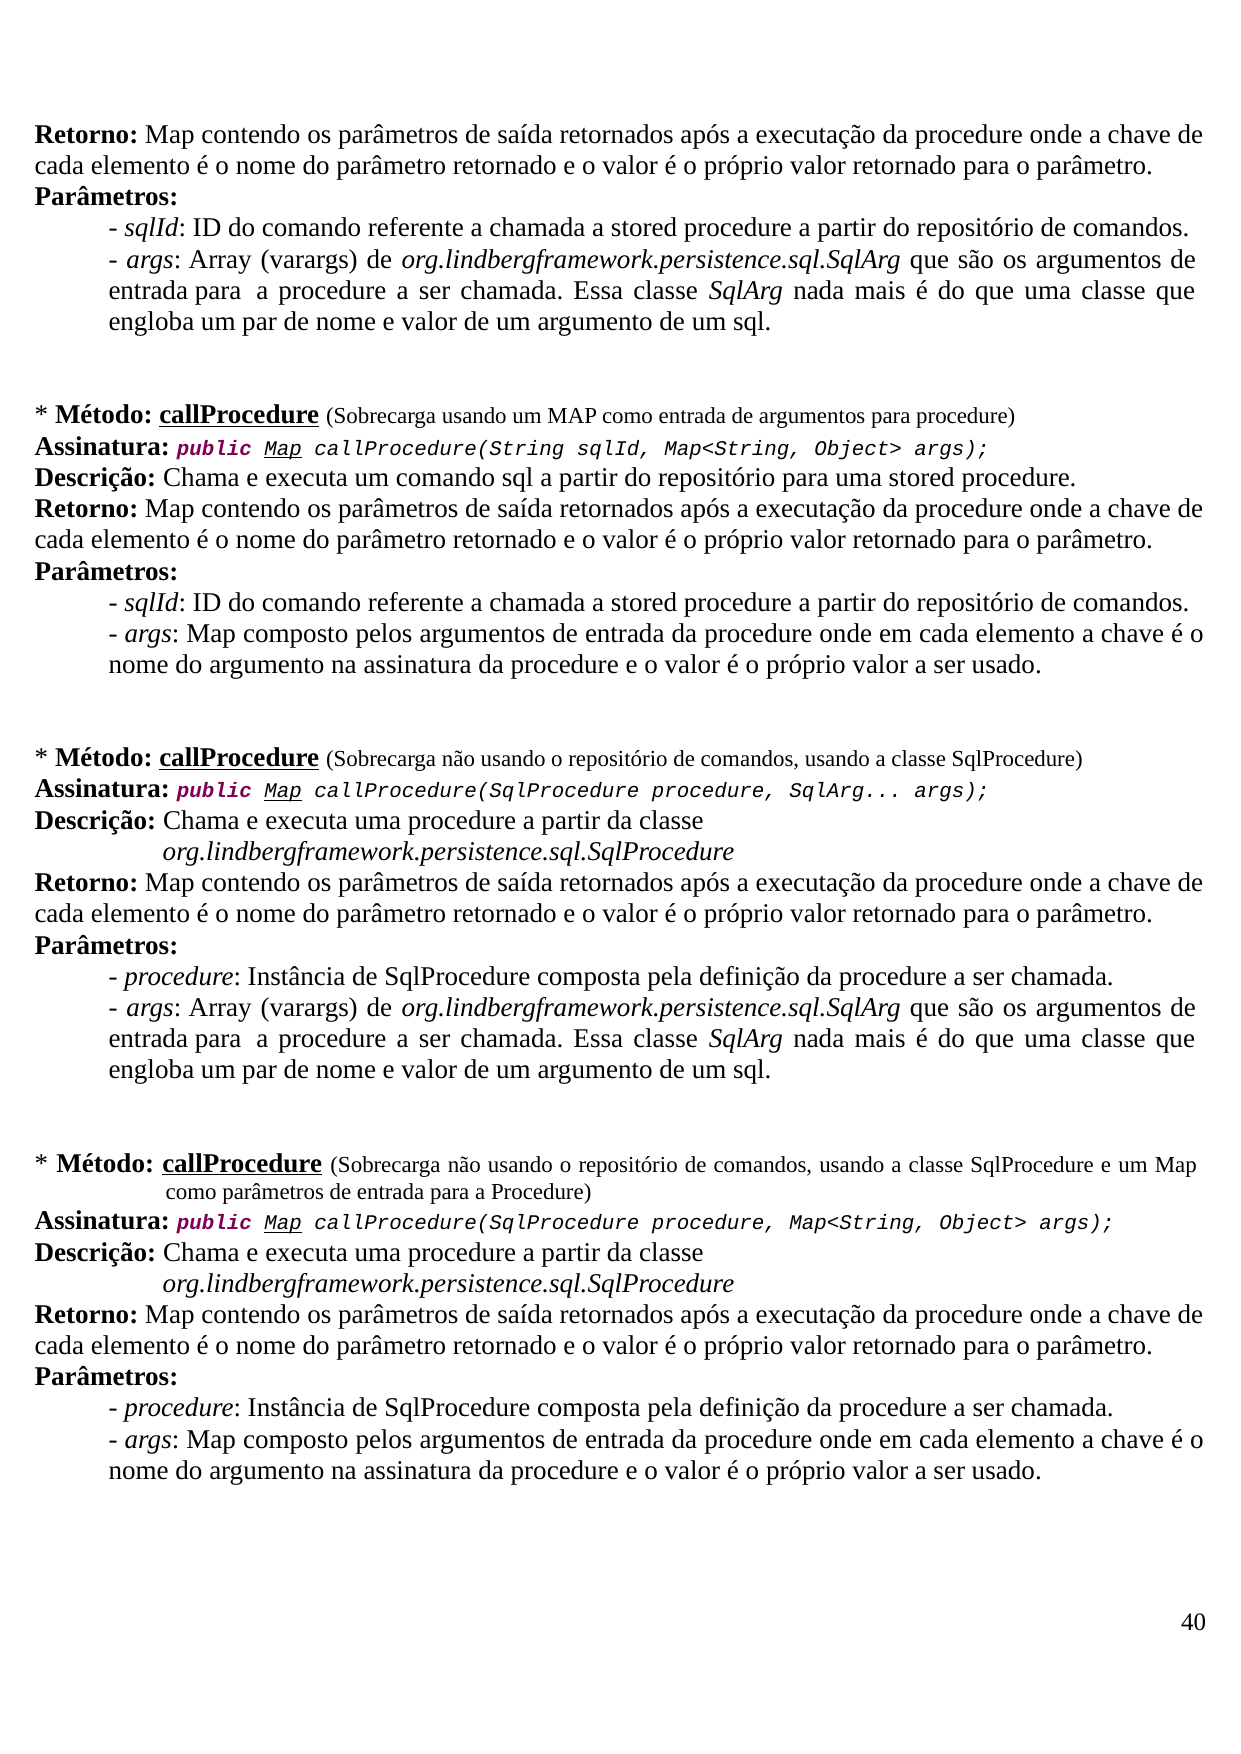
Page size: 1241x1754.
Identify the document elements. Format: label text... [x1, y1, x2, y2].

text Retorno: Map contendo os parâmetros de saída retornados após a executação da procedure onde a chave de cada elemento é o nome do parâmetro retornado e o valor é o próprio valor retornado para o parâmetro. [34, 1298, 1206, 1360]
text - procedure: Instância de SqlProcedure composta pela definição da procedure a ser chamada. [34, 960, 1206, 991]
text * Método: callProcedure (Sobrecarga usando um MAP como entrada de argumentos para procedure) [34, 398, 1206, 429]
text Retorno: Map contendo os parâmetros de saída retornados após a executação da procedure onde a chave de cada elemento é o nome do parâmetro retornado e o valor é o próprio valor retornado para o parâmetro. [34, 866, 1206, 929]
text Descrição: Chama e executa uma procedure a partir da classe [34, 804, 1206, 835]
text Assinatura: public Map callProcedure(SqlProcedure procedure, Map<String, Object> args); [34, 1204, 1206, 1236]
text * Método: callProcedure (Sobrecarga não usando o repositório de comandos, usando a classe SqlProcedure e um Map como parâmetros de entrada para a Procedure) [34, 1147, 1206, 1204]
text - args: Map composto pelos argumentos de entrada da procedure onde em cada elemento a chave é o nome do argumento na assinatura da procedure e o valor é o próprio valor a ser usado. [34, 1423, 1206, 1485]
text Parâmetros: [34, 180, 1206, 212]
text Assinatura: public Map callProcedure(String sqlId, Map<String, Object> args); [34, 429, 1206, 461]
text - args: Array (varargs) de org.lindbergframework.persistence.sql.SqlArg que são os argumentos de entrada para a procedure a ser chamada. Essa classe SqlArg nada mais é do que uma classe que engloba um par de nome e valor de um argumento de um sql. [34, 991, 1206, 1084]
text Descrição: Chama e executa uma procedure a partir da classe [34, 1236, 1206, 1267]
text - args: Map composto pelos argumentos de entrada da procedure onde em cada elemento a chave é o nome do argumento na assinatura da procedure e o valor é o próprio valor a ser usado. [34, 617, 1206, 679]
text - args: Array (varargs) de org.lindbergframework.persistence.sql.SqlArg que são os argumentos de entrada para a procedure a ser chamada. Essa classe SqlArg nada mais é do que uma classe que engloba um par de nome e valor de um argumento de um sql. [34, 243, 1206, 336]
text Parâmetros: [34, 1360, 1206, 1392]
text Retorno: Map contendo os parâmetros de saída retornados após a executação da procedure onde a chave de cada elemento é o nome do parâmetro retornado e o valor é o próprio valor retornado para o parâmetro. [34, 118, 1206, 180]
text Parâmetros: [34, 929, 1206, 960]
text org.lindbergframework.persistence.sql.SqlProcedure [34, 1267, 1206, 1298]
text Parâmetros: [34, 554, 1206, 586]
text - procedure: Instância de SqlProcedure composta pela definição da procedure a ser chamada. [34, 1392, 1206, 1423]
text Retorno: Map contendo os parâmetros de saída retornados após a executação da procedure onde a chave de cada elemento é o nome do parâmetro retornado e o valor é o próprio valor retornado para o parâmetro. [34, 492, 1206, 554]
text org.lindbergframework.persistence.sql.SqlProcedure [34, 835, 1206, 866]
text - sqlId: ID do comando referente a chamada a stored procedure a partir do repositório de comandos. [34, 586, 1206, 617]
text - sqlId: ID do comando referente a chamada a stored procedure a partir do repositório de comandos. [34, 212, 1206, 243]
text Descrição: Chama e executa um comando sql a partir do repositório para uma stored procedure. [34, 461, 1206, 492]
text * Método: callProcedure (Sobrecarga não usando o repositório de comandos, usando a classe SqlProcedure) [34, 741, 1206, 773]
text Assinatura: public Map callProcedure(SqlProcedure procedure, SqlArg... args); [34, 773, 1206, 804]
